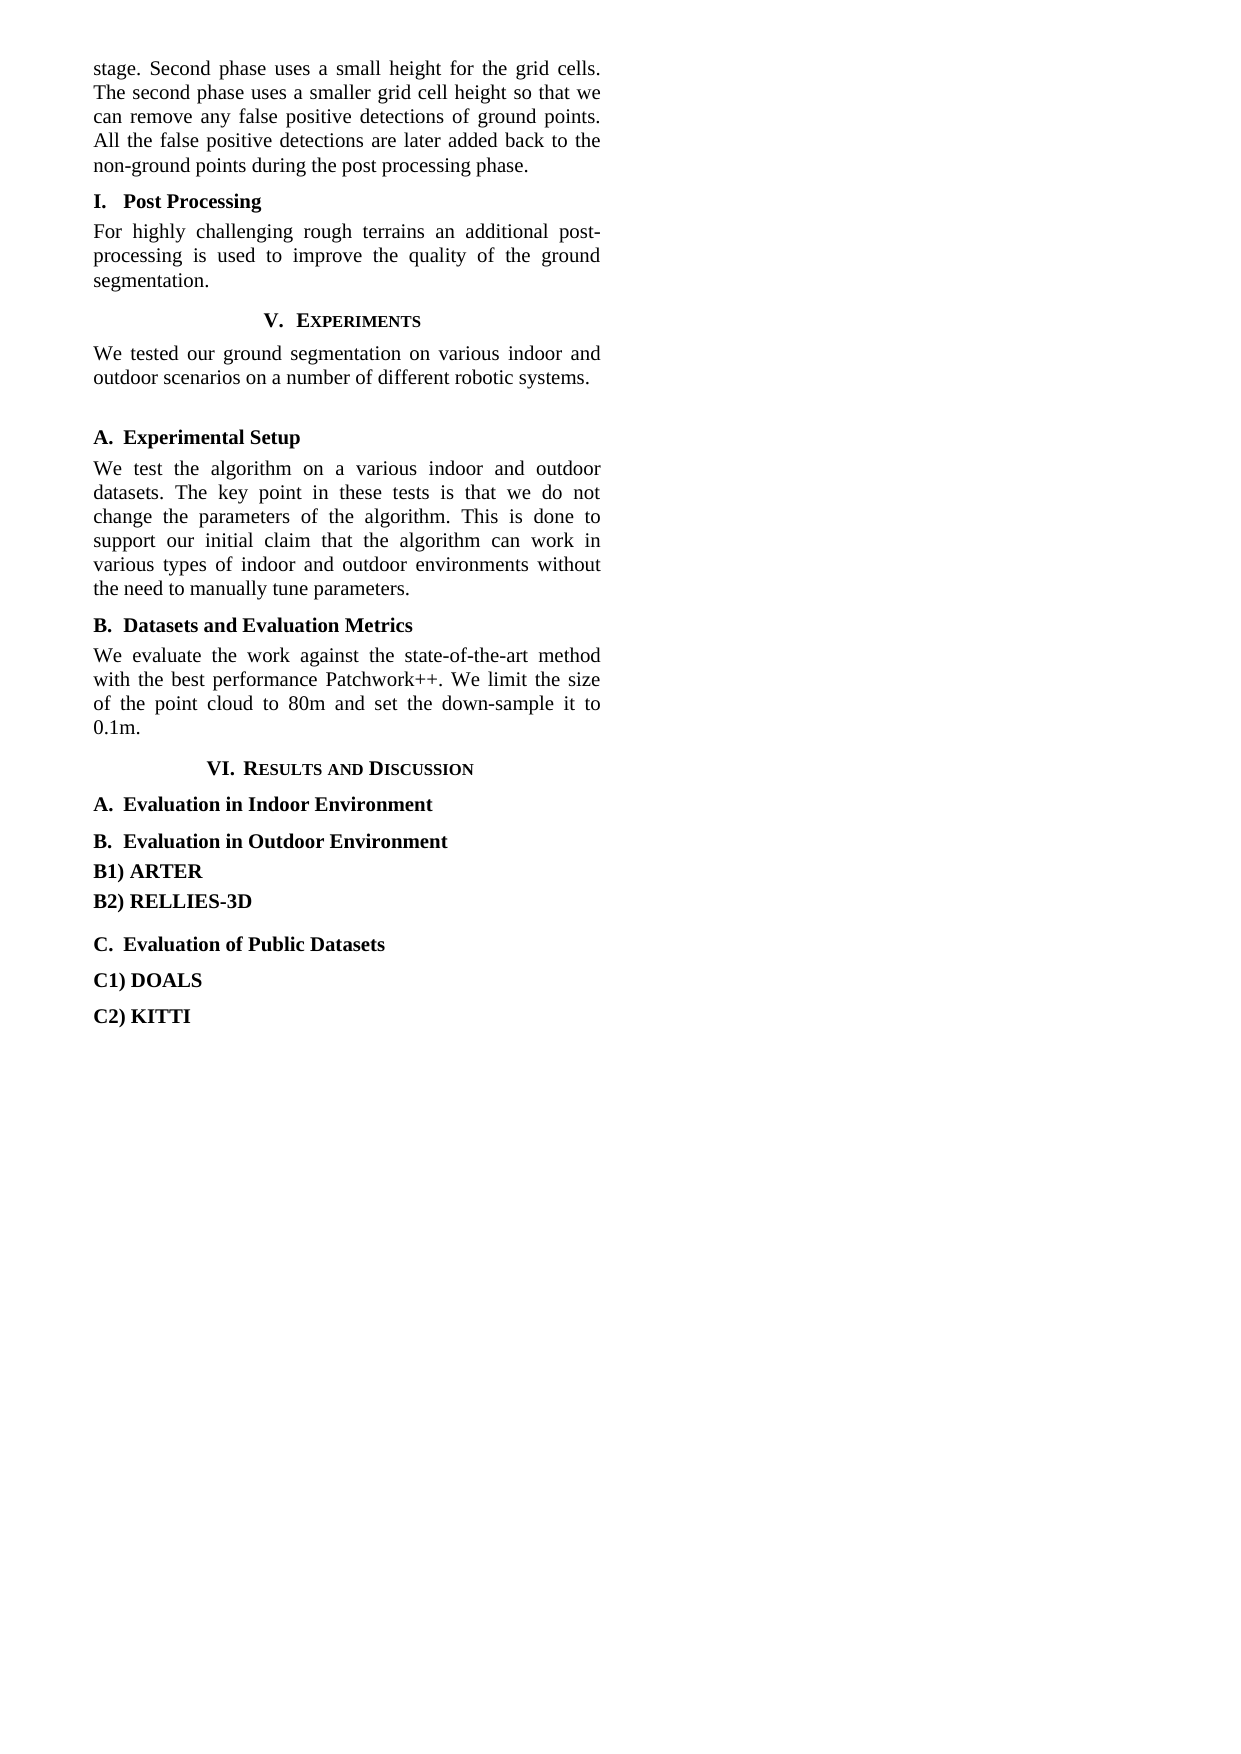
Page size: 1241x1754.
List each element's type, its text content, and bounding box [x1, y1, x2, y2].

text We evaluate the work against the state-of-the-art method with the best performance Patchwork++. We limit the size of the point cloud to 80m and set the down-sample it to 0.1m. [93, 643, 601, 739]
subtitle Evaluation of Public Datasets [93, 932, 601, 956]
text B1) ARTER [93, 859, 601, 883]
text B2) RELLIES-3D [93, 889, 601, 913]
subtitle Experiments [93, 308, 601, 332]
subtitle Datasets and Evaluation Metrics [93, 612, 601, 637]
text C2) KITTI [93, 1004, 601, 1028]
text stage. Second phase uses a small height for the grid cells. The second phase uses a smaller grid cell height so that we can remove any false positive detections of ground points. All the false positive detections are later added back to the non-ground points during the post processing phase. [93, 56, 601, 177]
text We tested our ground segmentation on various indoor and outdoor scenarios on a number of different robotic systems. [93, 341, 601, 389]
subtitle Post Processing [93, 189, 601, 213]
subtitle Experimental Setup [93, 425, 601, 449]
subtitle Evaluation in Indoor Environment [93, 792, 601, 816]
text C1) DOALS [93, 968, 601, 992]
subtitle Evaluation in Outdoor Environment [93, 829, 601, 853]
text We test the algorithm on a various indoor and outdoor datasets. The key point in these tests is that we do not change the parameters of the algorithm. This is done to support our initial claim that the algorithm can work in various types of indoor and outdoor environments without the need to manually tune parameters. [93, 456, 601, 600]
text For highly challenging rough terrains an additional post-processing is used to improve the quality of the ground segmentation. [93, 219, 601, 292]
subtitle Results and Discussion [93, 756, 601, 780]
